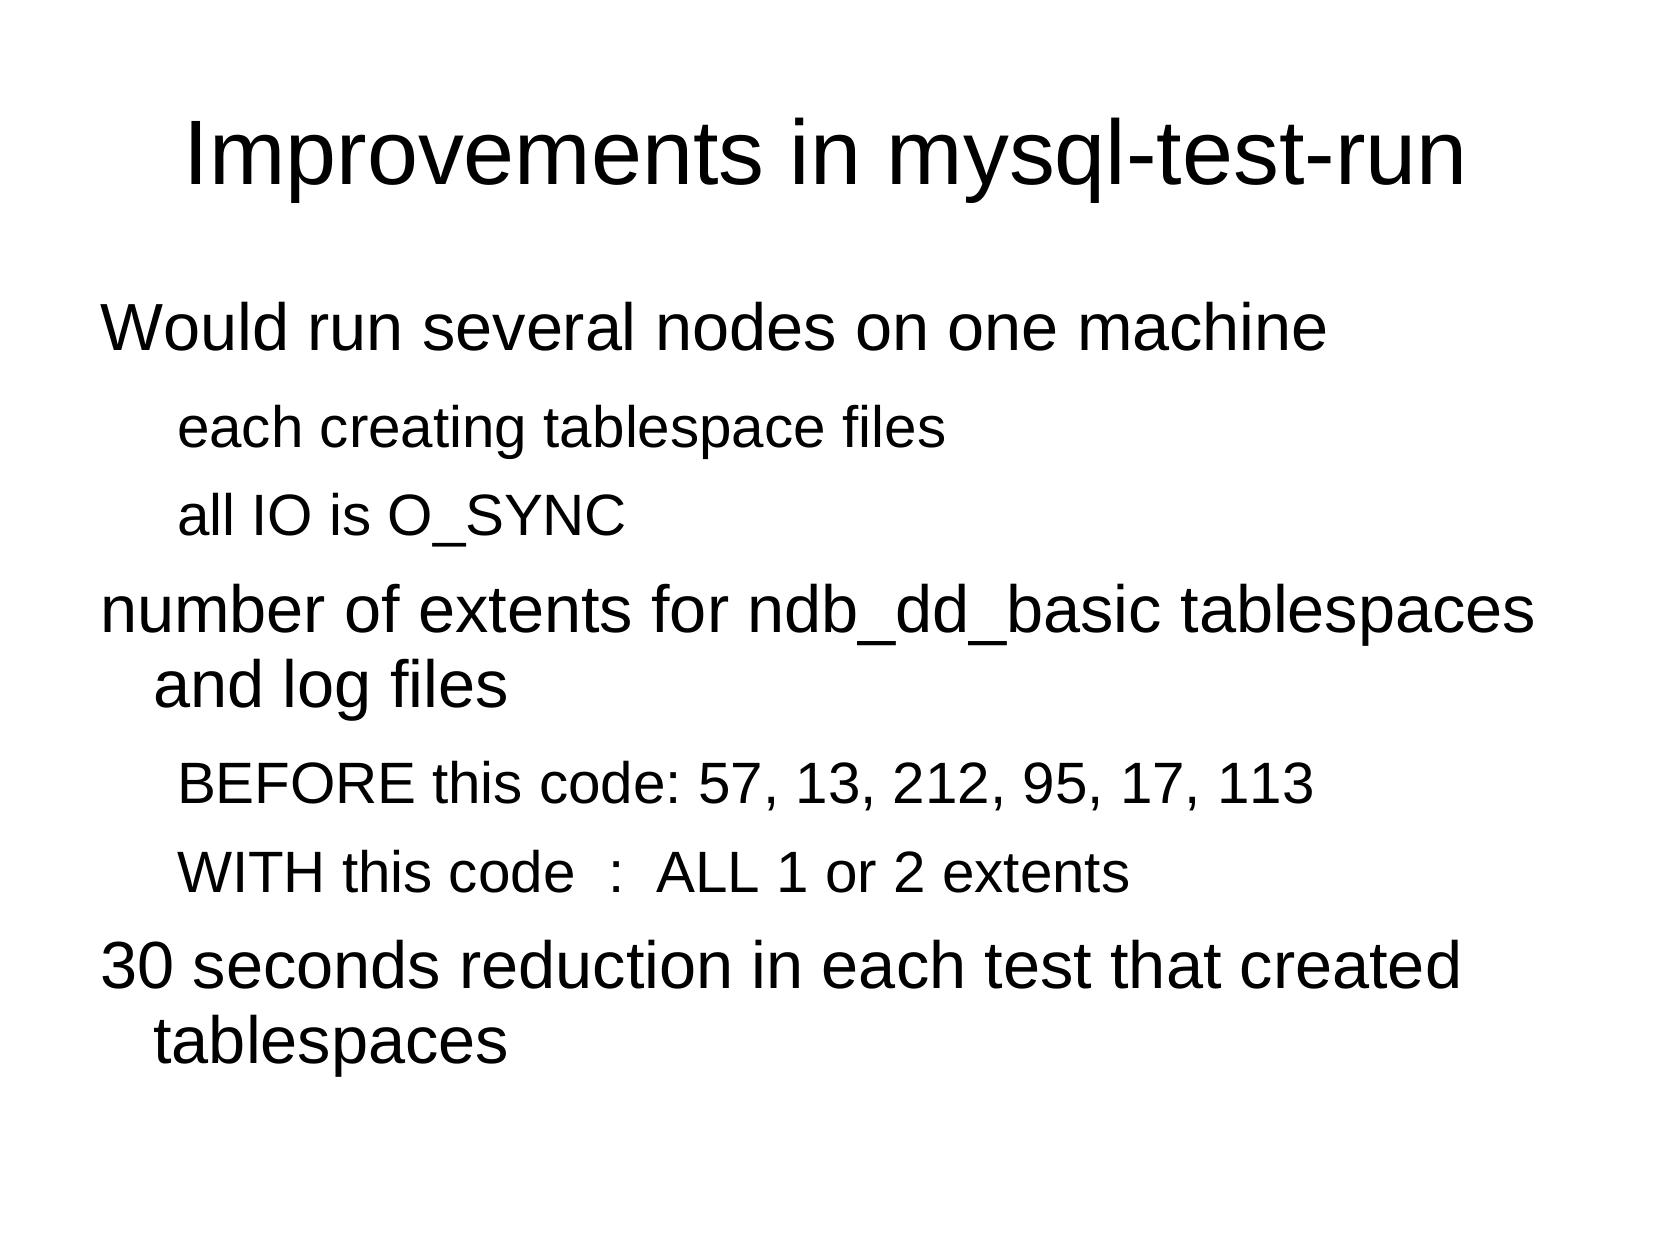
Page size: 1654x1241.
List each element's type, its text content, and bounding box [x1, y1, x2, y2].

title Improvements in mysql-test-run [82, 56, 1571, 250]
list Would run several nodes on one machine each creating tablespace files all IO is O_SYNC number of extents for ndb_dd_basic tablespaces and log files BEFORE this code: 57, 13, 212, 95, 17, 113 WITH this code : ALL 1 or 2 extents 30 seconds reduction in each test that created tablespaces [82, 290, 1571, 1150]
